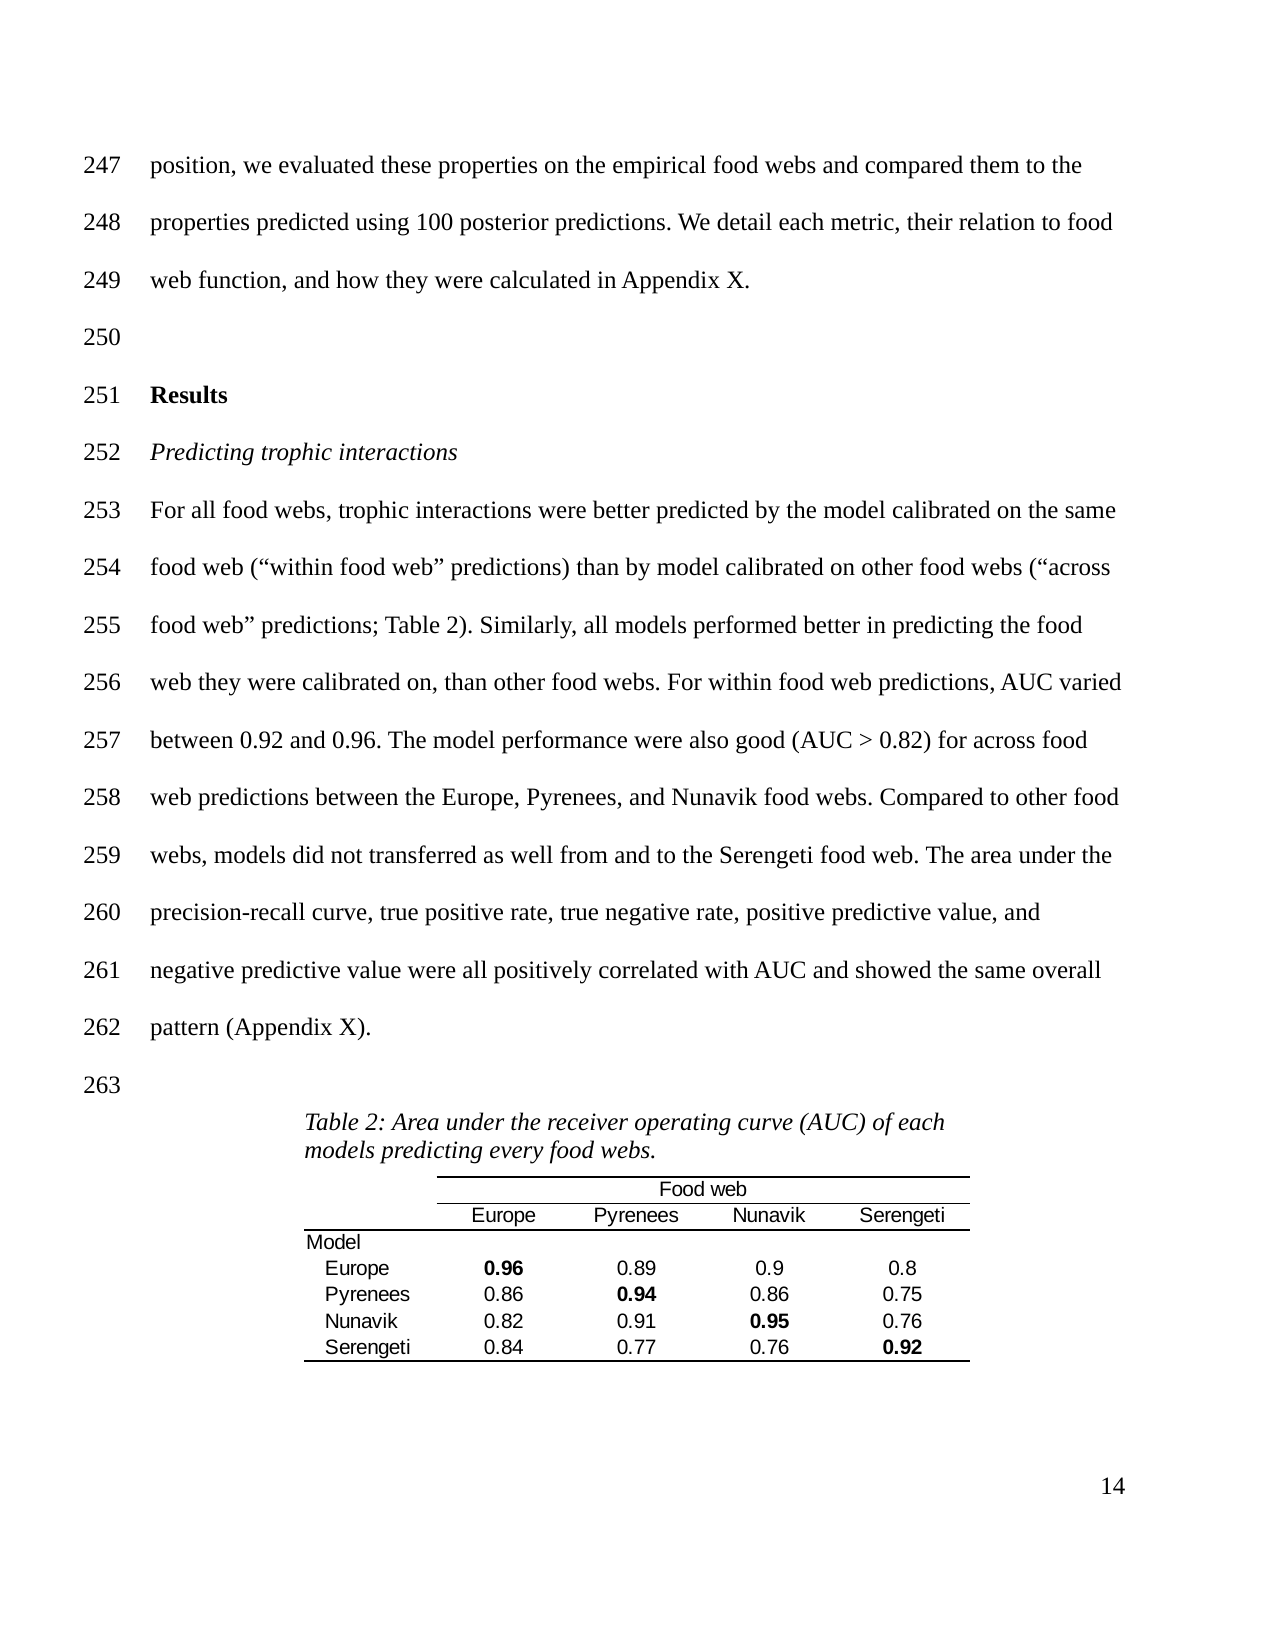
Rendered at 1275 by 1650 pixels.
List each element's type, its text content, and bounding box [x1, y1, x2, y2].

text position, we evaluated these properties on the empirical food webs and compared them to the properties predicted using 100 posterior predictions. We detail each metric, their relation to food web function, and how they were calculated in Appendix X. [150, 150, 1125, 294]
text For all food webs, trophic interactions were better predicted by the model calibrated on the same food web (“within food web” predictions) than by model calibrated on other food webs (“across food web” predictions; Table 2). Similarly, all models performed better in predicting the food web they were calibrated on, than other food webs. For within food web predictions, AUC varied between 0.92 and 0.96. The model performance were also good (AUC > 0.82) for across food web predictions between the Europe, Pyrenees, and Nunavik food webs. Compared to other food webs, models did not transferred as well from and to the Serengeti food web. The area under the precision-recall curve, true positive rate, true negative rate, positive predictive value, and negative predictive value were all positively correlated with AUC and showed the same overall pattern (Appendix X). [150, 495, 1125, 1041]
text Table 2: Area under the receiver operating curve (AUC) of each models predicting every food webs. [304, 1107, 971, 1164]
text Results [150, 380, 1125, 409]
text Predicting trophic interactions [150, 437, 1125, 466]
